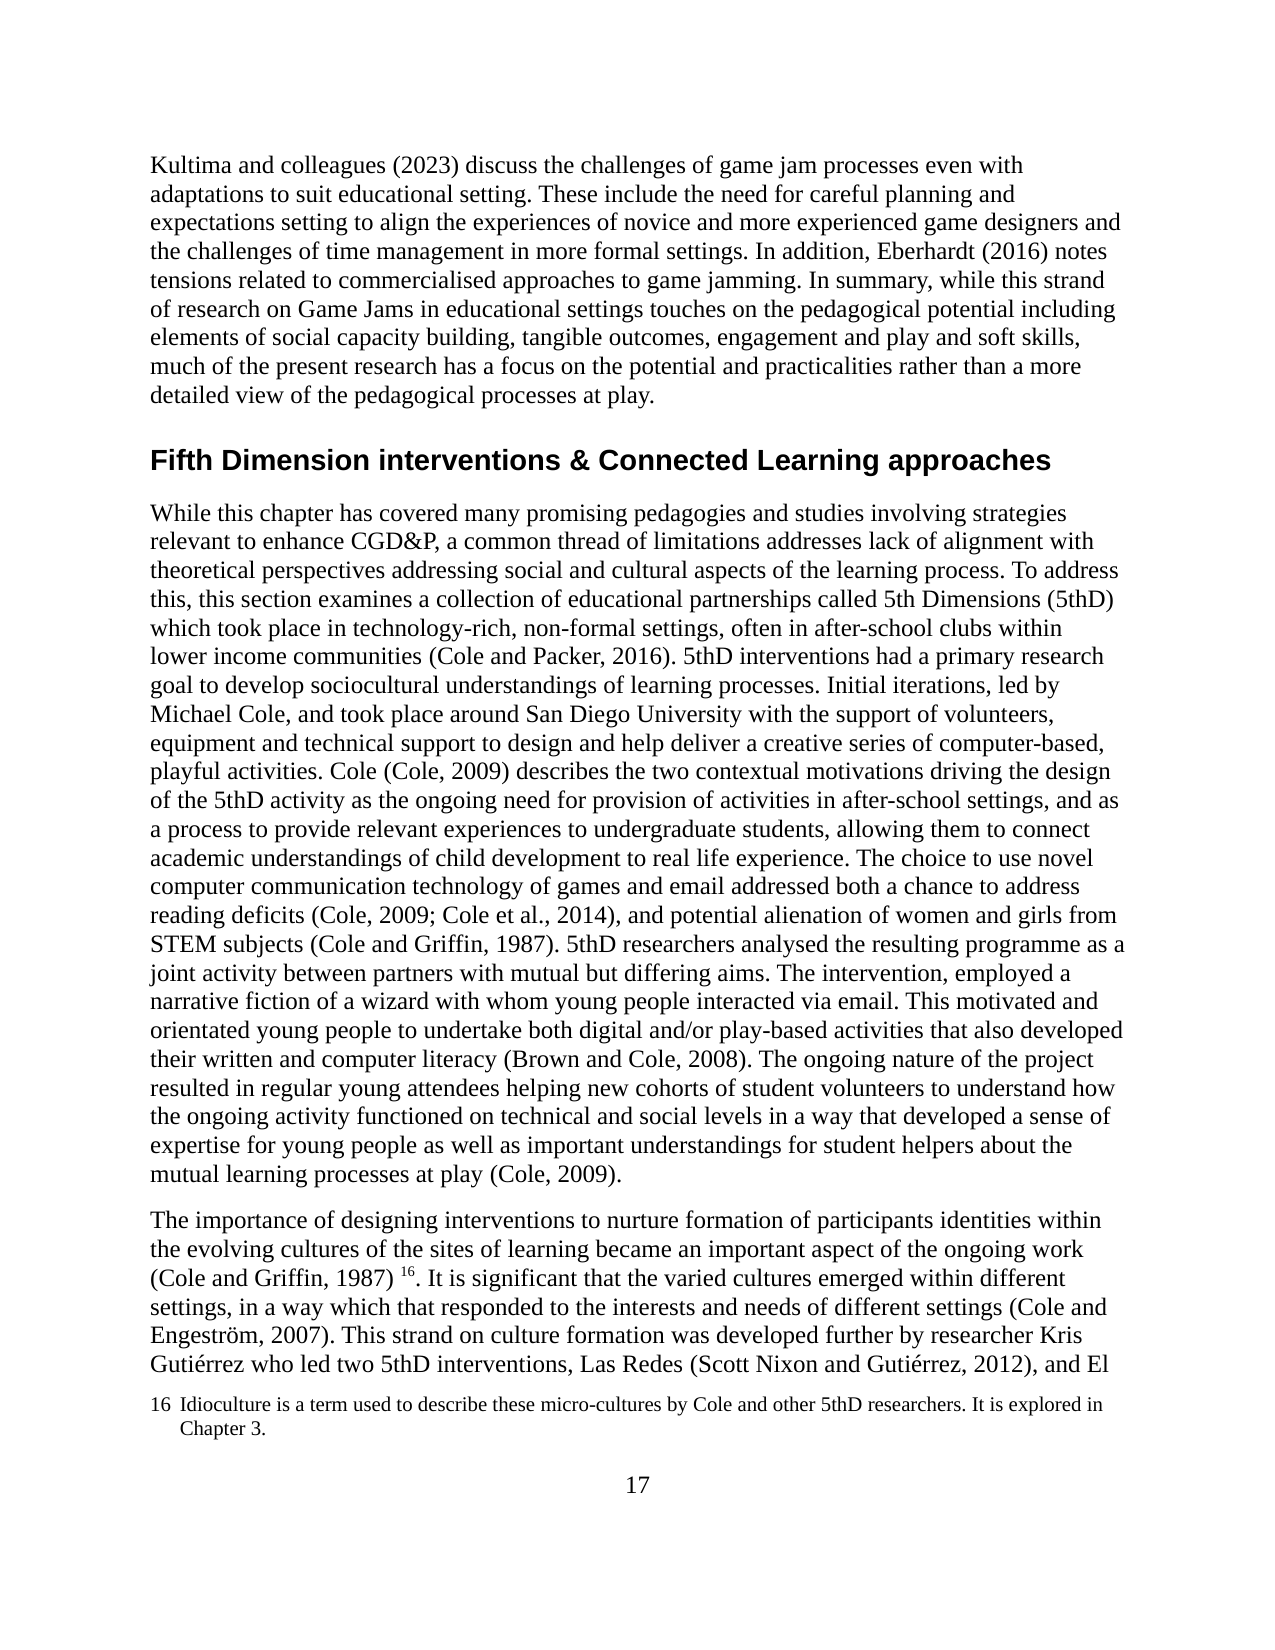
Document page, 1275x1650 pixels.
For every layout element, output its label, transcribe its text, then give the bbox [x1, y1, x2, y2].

subtitle Fifth Dimension interventions & Connected Learning approaches [150, 443, 1125, 476]
text While this chapter has covered many promising pedagogies and studies involving strategies relevant to enhance CGD&P, a common thread of limitations addresses lack of alignment with theoretical perspectives addressing social and cultural aspects of the learning process. To address this, this section examines a collection of educational partnerships called 5th Dimensions (5thD) which took place in technology-rich, non-formal settings, often in after-school clubs within lower income communities (Cole and Packer, 2016). 5thD interventions had a primary research goal to develop sociocultural understandings of learning processes. Initial iterations, led by Michael Cole, and took place around San Diego University with the support of volunteers, equipment and technical support to design and help deliver a creative series of computer-based, playful activities. Cole (Cole, 2009) describes the two contextual motivations driving the design of the 5thD activity as the ongoing need for provision of activities in after-school settings, and as a process to provide relevant experiences to undergraduate students, allowing them to connect academic understandings of child development to real life experience. The choice to use novel computer communication technology of games and email addressed both a chance to address reading deficits (Cole, 2009; Cole et al., 2014), and potential alienation of women and girls from STEM subjects (Cole and Griffin, 1987). 5thD researchers analysed the resulting programme as a joint activity between partners with mutual but differing aims. The intervention, employed a narrative fiction of a wizard with whom young people interacted via email. This motivated and orientated young people to undertake both digital and/or play-based activities that also developed their written and computer literacy (Brown and Cole, 2008). The ongoing nature of the project resulted in regular young attendees helping new cohorts of student volunteers to understand how the ongoing activity functioned on technical and social levels in a way that developed a sense of expertise for young people as well as important understandings for student helpers about the mutual learning processes at play (Cole, 2009). [150, 498, 1125, 1188]
text The importance of designing interventions to nurture formation of participants identities within the evolving cultures of the sites of learning became an important aspect of the ongoing work (Cole and Griffin, 1987) . It is significant that the varied cultures emerged within different settings, in a way which that responded to the interests and needs of different settings (Cole and Engeström, 2007). This strand on culture formation was developed further by researcher Kris Gutiérrez who led two 5thD interventions, Las Redes (Scott Nixon and Gutiérrez, 2012), and El [150, 1206, 1125, 1378]
text Idioculture is a term used to describe these micro-cultures by Cole and other 5thD researchers. It is explored in Chapter 3. [150, 1392, 1125, 1440]
text Kultima and colleagues (2023) discuss the challenges of game jam processes even with adaptations to suit educational setting. These include the need for careful planning and expectations setting to align the experiences of novice and more experienced game designers and the challenges of time management in more formal settings. In addition, Eberhardt (2016) notes tensions related to commercialised approaches to game jamming. In summary, while this strand of research on Game Jams in educational settings touches on the pedagogical potential including elements of social capacity building, tangible outcomes, engagement and play and soft skills, much of the present research has a focus on the potential and practicalities rather than a more detailed view of the pedagogical processes at play. [150, 150, 1125, 409]
